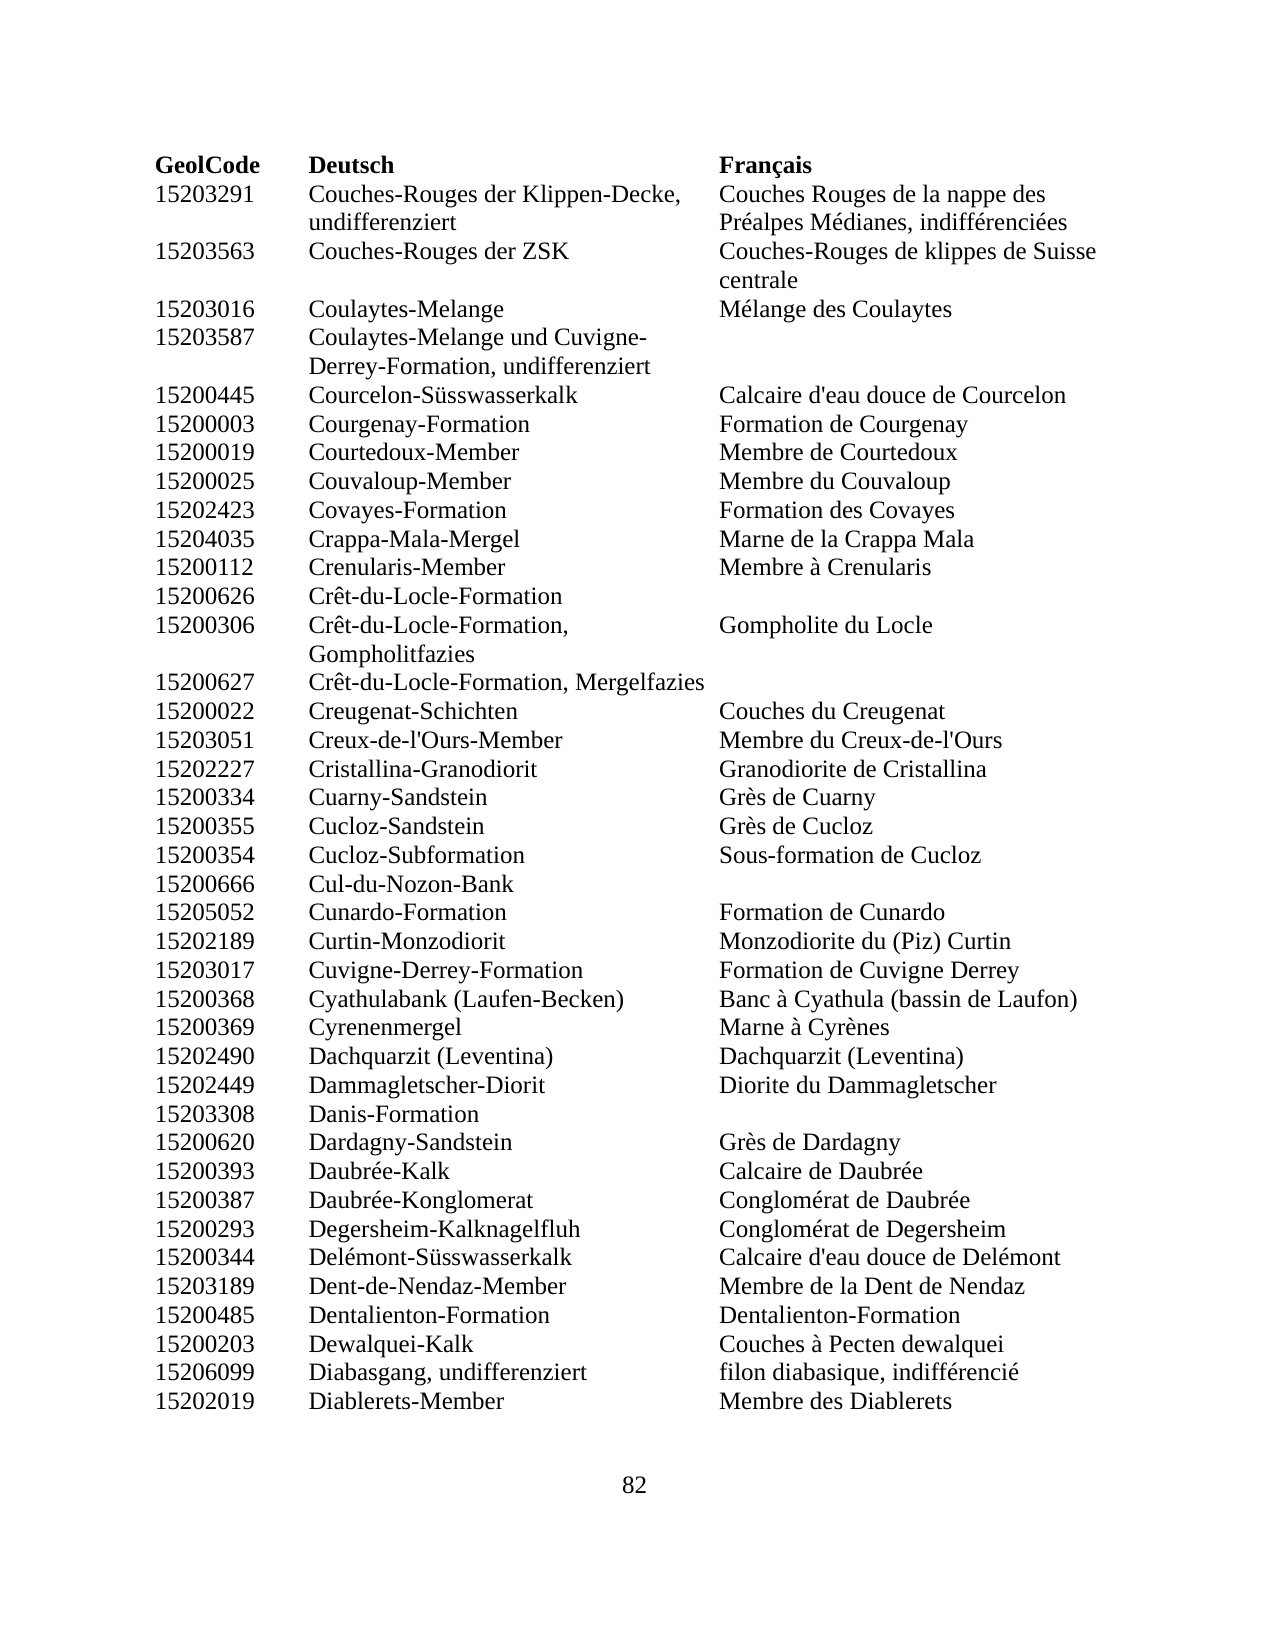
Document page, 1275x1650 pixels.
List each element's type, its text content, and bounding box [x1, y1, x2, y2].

table_cell Banc à Cyathula (bassin de Laufon) [714, 984, 1125, 1012]
table_header Deutsch [304, 150, 714, 179]
table_header Français [714, 150, 1125, 179]
table_cell filon diabasique, indifférencié [714, 1358, 1125, 1386]
table_cell Covayes-Formation [304, 495, 714, 524]
table_cell Creux-de-l'Ours-Member [304, 725, 714, 754]
table_cell Diablerets-Member [304, 1386, 714, 1415]
table_cell Cucloz-Subformation [304, 840, 714, 869]
table_cell 15200003 [150, 409, 304, 437]
table_cell [714, 869, 1125, 897]
table_cell Calcaire de Daubrée [714, 1156, 1125, 1185]
table_cell Daubrée-Kalk [304, 1156, 714, 1185]
table_cell 15203291 [150, 179, 304, 236]
table_cell Courtedoux-Member [304, 438, 714, 466]
table_cell 15200666 [150, 869, 304, 897]
table_cell 15203017 [150, 955, 304, 984]
table_cell 15203308 [150, 1099, 304, 1127]
table_cell Cunardo-Formation [304, 898, 714, 926]
table_cell Dachquarzit (Leventina) [714, 1041, 1125, 1070]
table_cell Dammagletscher-Diorit [304, 1070, 714, 1099]
table_cell 15200293 [150, 1214, 304, 1242]
table_cell Delémont-Süsswasserkalk [304, 1243, 714, 1271]
table_cell Calcaire d'eau douce de Courcelon [714, 380, 1125, 409]
table_cell Courcelon-Süsswasserkalk [304, 380, 714, 409]
table_cell [714, 668, 1125, 696]
table_cell Couches-Rouges der Klippen-Decke, undifferenziert [304, 179, 714, 236]
table_cell 15202019 [150, 1386, 304, 1415]
table_cell Marne de la Crappa Mala [714, 524, 1125, 552]
table_cell Cuarny-Sandstein [304, 783, 714, 811]
table_cell Dardagny-Sandstein [304, 1128, 714, 1156]
table_cell 15200445 [150, 380, 304, 409]
table_cell Cristallina-Granodiorit [304, 754, 714, 782]
table_cell 15204035 [150, 524, 304, 552]
table_cell Creugenat-Schichten [304, 696, 714, 725]
table_cell Crappa-Mala-Mergel [304, 524, 714, 552]
table_cell 15206099 [150, 1358, 304, 1386]
table_cell Cuvigne-Derrey-Formation [304, 955, 714, 984]
table_cell 15205052 [150, 898, 304, 926]
table_cell 15200354 [150, 840, 304, 869]
table_cell 15202449 [150, 1070, 304, 1099]
table_cell Gompholite du Locle [714, 610, 1125, 667]
table_cell Granodiorite de Cristallina [714, 754, 1125, 782]
table_cell Dent-de-Nendaz-Member [304, 1271, 714, 1300]
table_cell 15200022 [150, 696, 304, 725]
table_cell Couches-Rouges de klippes de Suisse centrale [714, 236, 1125, 294]
table_cell Cyathulabank (Laufen-Becken) [304, 984, 714, 1012]
table_cell Membre de la Dent de Nendaz [714, 1271, 1125, 1300]
table_cell Couvaloup-Member [304, 466, 714, 495]
table_cell Conglomérat de Daubrée [714, 1185, 1125, 1214]
table_cell 15202490 [150, 1041, 304, 1070]
table_cell Formation de Cuvigne Derrey [714, 955, 1125, 984]
table_cell Calcaire d'eau douce de Delémont [714, 1243, 1125, 1271]
table_cell 15200112 [150, 553, 304, 581]
table_cell Diorite du Dammagletscher [714, 1070, 1125, 1099]
table_cell Dachquarzit (Leventina) [304, 1041, 714, 1070]
table_cell 15202423 [150, 495, 304, 524]
table_cell Sous-formation de Cucloz [714, 840, 1125, 869]
table_cell Courgenay-Formation [304, 409, 714, 437]
table_cell 15200025 [150, 466, 304, 495]
table_cell 15203189 [150, 1271, 304, 1300]
table_cell Danis-Formation [304, 1099, 714, 1127]
table_cell [714, 581, 1125, 610]
table_cell 15202227 [150, 754, 304, 782]
table_cell Curtin-Monzodiorit [304, 926, 714, 955]
table_cell Marne à Cyrènes [714, 1013, 1125, 1041]
table_cell Couches à Pecten dewalquei [714, 1329, 1125, 1357]
table_cell [714, 323, 1125, 380]
table_cell Formation des Covayes [714, 495, 1125, 524]
table_cell 15200203 [150, 1329, 304, 1357]
table_cell 15200387 [150, 1185, 304, 1214]
table_cell Membre de Courtedoux [714, 438, 1125, 466]
table_cell 15200485 [150, 1300, 304, 1329]
table_cell Conglomérat de Degersheim [714, 1214, 1125, 1242]
table_cell [714, 1099, 1125, 1127]
table_cell 15200369 [150, 1013, 304, 1041]
table_cell 15200626 [150, 581, 304, 610]
table_cell 15200393 [150, 1156, 304, 1185]
table_cell 15203051 [150, 725, 304, 754]
table_cell Coulaytes-Melange [304, 294, 714, 322]
table_cell Degersheim-Kalknagelfluh [304, 1214, 714, 1242]
table_cell Monzodiorite du (Piz) Curtin [714, 926, 1125, 955]
table_cell Crêt-du-Locle-Formation, Gompholitfazies [304, 610, 714, 667]
table_cell Cucloz-Sandstein [304, 811, 714, 840]
table_cell Cyrenenmergel [304, 1013, 714, 1041]
table_cell 15200334 [150, 783, 304, 811]
table_cell Couches Rouges de la nappe des Préalpes Médianes, indifférenciées [714, 179, 1125, 236]
table_cell Dentalienton-Formation [714, 1300, 1125, 1329]
table_cell Membre des Diablerets [714, 1386, 1125, 1415]
table_cell Daubrée-Konglomerat [304, 1185, 714, 1214]
table_cell 15202189 [150, 926, 304, 955]
table_header GeolCode [150, 150, 304, 179]
table_cell Crêt-du-Locle-Formation, Mergelfazies [304, 668, 714, 696]
table_cell 15200355 [150, 811, 304, 840]
table_cell 15200368 [150, 984, 304, 1012]
table_cell Formation de Courgenay [714, 409, 1125, 437]
table_cell Grès de Cucloz [714, 811, 1125, 840]
table_cell Cul-du-Nozon-Bank [304, 869, 714, 897]
table_cell 15203587 [150, 323, 304, 380]
table_cell Dentalienton-Formation [304, 1300, 714, 1329]
table_cell Dewalquei-Kalk [304, 1329, 714, 1357]
table_cell 15203016 [150, 294, 304, 322]
table_cell Mélange des Coulaytes [714, 294, 1125, 322]
table_cell Grès de Dardagny [714, 1128, 1125, 1156]
table_cell Couches du Creugenat [714, 696, 1125, 725]
table_cell Formation de Cunardo [714, 898, 1125, 926]
table_cell Couches-Rouges der ZSK [304, 236, 714, 294]
table_cell Membre du Creux-de-l'Ours [714, 725, 1125, 754]
table_cell Membre du Couvaloup [714, 466, 1125, 495]
table_cell Crêt-du-Locle-Formation [304, 581, 714, 610]
table_cell 15200627 [150, 668, 304, 696]
table_cell 15203563 [150, 236, 304, 294]
table_cell Diabasgang, undifferenziert [304, 1358, 714, 1386]
table_cell 15200019 [150, 438, 304, 466]
table_cell Membre à Crenularis [714, 553, 1125, 581]
table_cell 15200344 [150, 1243, 304, 1271]
table_cell Grès de Cuarny [714, 783, 1125, 811]
table_cell 15200306 [150, 610, 304, 667]
table_cell 15200620 [150, 1128, 304, 1156]
table_cell Coulaytes-Melange und Cuvigne-Derrey-Formation, undifferenziert [304, 323, 714, 380]
table_cell Crenularis-Member [304, 553, 714, 581]
